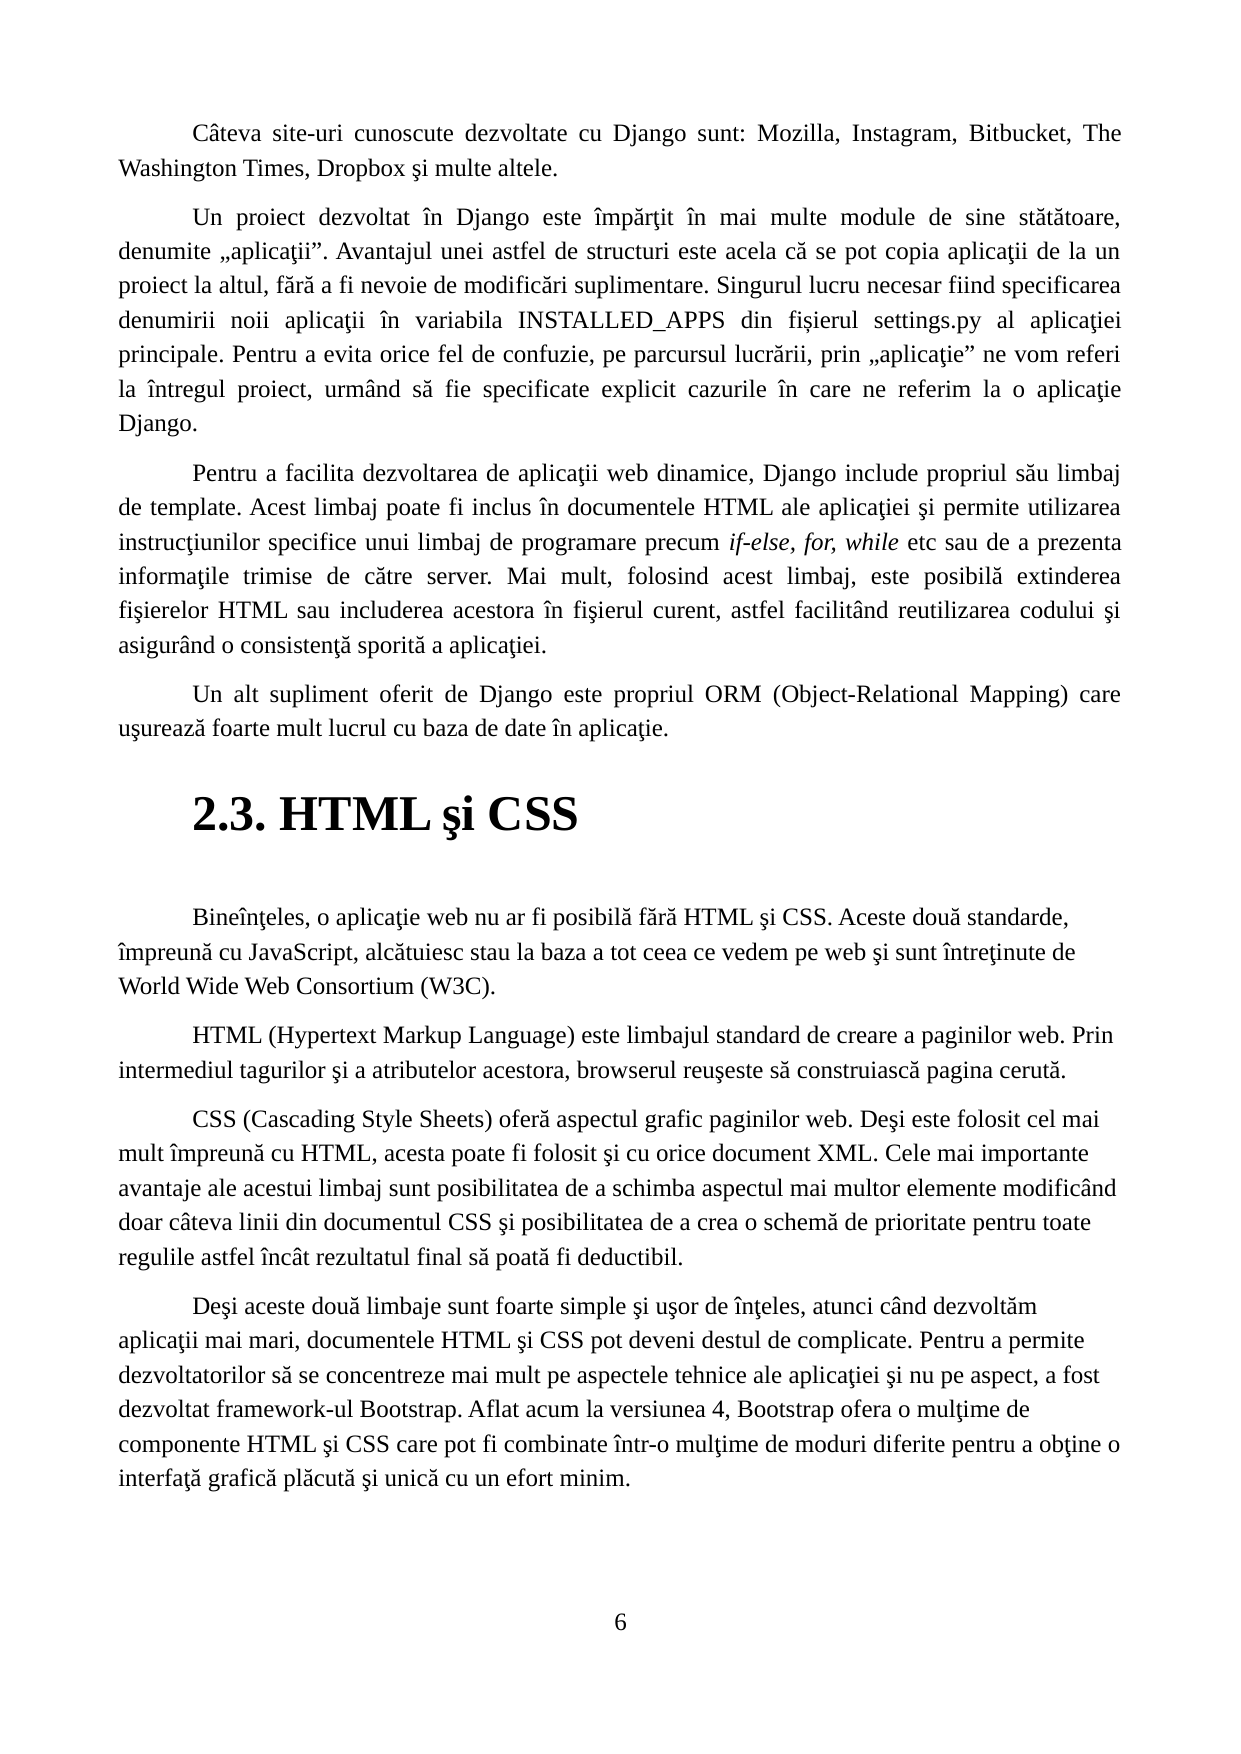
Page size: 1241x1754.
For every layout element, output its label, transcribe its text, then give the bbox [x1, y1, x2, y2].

text CSS (Cascading Style Sheets) oferă aspectul grafic paginilor web. Deşi este folosit cel mai mult împreună cu HTML, acesta poate fi folosit şi cu orice document XML. Cele mai importante avantaje ale acestui limbaj sunt posibilitatea de a schimba aspectul mai multor elemente modificând doar câteva linii din documentul CSS şi posibilitatea de a crea o schemă de prioritate pentru toate regulile astfel încât rezultatul final să poată fi deductibil. [118, 1104, 1122, 1271]
subtitle 2.3. HTML şi CSS [118, 783, 1122, 841]
text Un proiect dezvoltat în Django este împărţit în mai multe module de sine stătătoare, denumite „aplicaţii”. Avantajul unei astfel de structuri este acela că se pot copia aplicaţii de la un proiect la altul, fără a fi nevoie de modificări suplimentare. Singurul lucru necesar fiind specificarea denumirii noii aplicaţii în variabila INSTALLED_APPS din fișierul settings.py al aplicaţiei principale. Pentru a evita orice fel de confuzie, pe parcursul lucrării, prin „aplicaţie” ne vom referi la întregul proiect, urmând să fie specificate explicit cazurile în care ne referim la o aplicaţie Django. [118, 202, 1122, 437]
text Câteva site-uri cunoscute dezvoltate cu Django sunt: Mozilla, Instagram, Bitbucket, The Washington Times, Dropbox şi multe altele. [118, 118, 1122, 181]
text HTML (Hypertext Markup Language) este limbajul standard de creare a paginilor web. Prin intermediul tagurilor şi a atributelor acestora, browserul reuşeste să construiască pagina cerută. [118, 1021, 1122, 1084]
text Deşi aceste două limbaje sunt foarte simple şi uşor de înţeles, atunci când dezvoltăm aplicaţii mai mari, documentele HTML şi CSS pot deveni destul de complicate. Pentru a permite dezvoltatorilor să se concentreze mai mult pe aspectele tehnice ale aplicaţiei şi nu pe aspect, a fost dezvoltat framework-ul Bootstrap. Aflat acum la versiunea 4, Bootstrap ofera o mulţime de componente HTML şi CSS care pot fi combinate într-o mulţime de moduri diferite pentru a obţine o interfaţă grafică plăcută şi unică cu un efort minim. [118, 1291, 1122, 1492]
text Un alt supliment oferit de Django este propriul ORM (Object-Relational Mapping) care uşurează foarte mult lucrul cu baza de date în aplicaţie. [118, 679, 1122, 742]
text Pentru a facilita dezvoltarea de aplicaţii web dinamice, Django include propriul său limbaj de template. Acest limbaj poate fi inclus în documentele HTML ale aplicaţiei şi permite utilizarea instrucţiunilor specifice unui limbaj de programare precum if-else, for, while etc sau de a prezenta informaţile trimise de către server. Mai mult, folosind acest limbaj, este posibilă extinderea fişierelor HTML sau includerea acestora în fişierul curent, astfel facilitând reutilizarea codului şi asigurând o consistenţă sporită a aplicaţiei. [118, 458, 1122, 659]
text Bineînţeles, o aplicaţie web nu ar fi posibilă fără HTML şi CSS. Aceste două standarde, împreună cu JavaScript, alcătuiesc stau la baza a tot ceea ce vedem pe web şi sunt întreţinute de World Wide Web Consortium (W3C). [118, 902, 1122, 1000]
